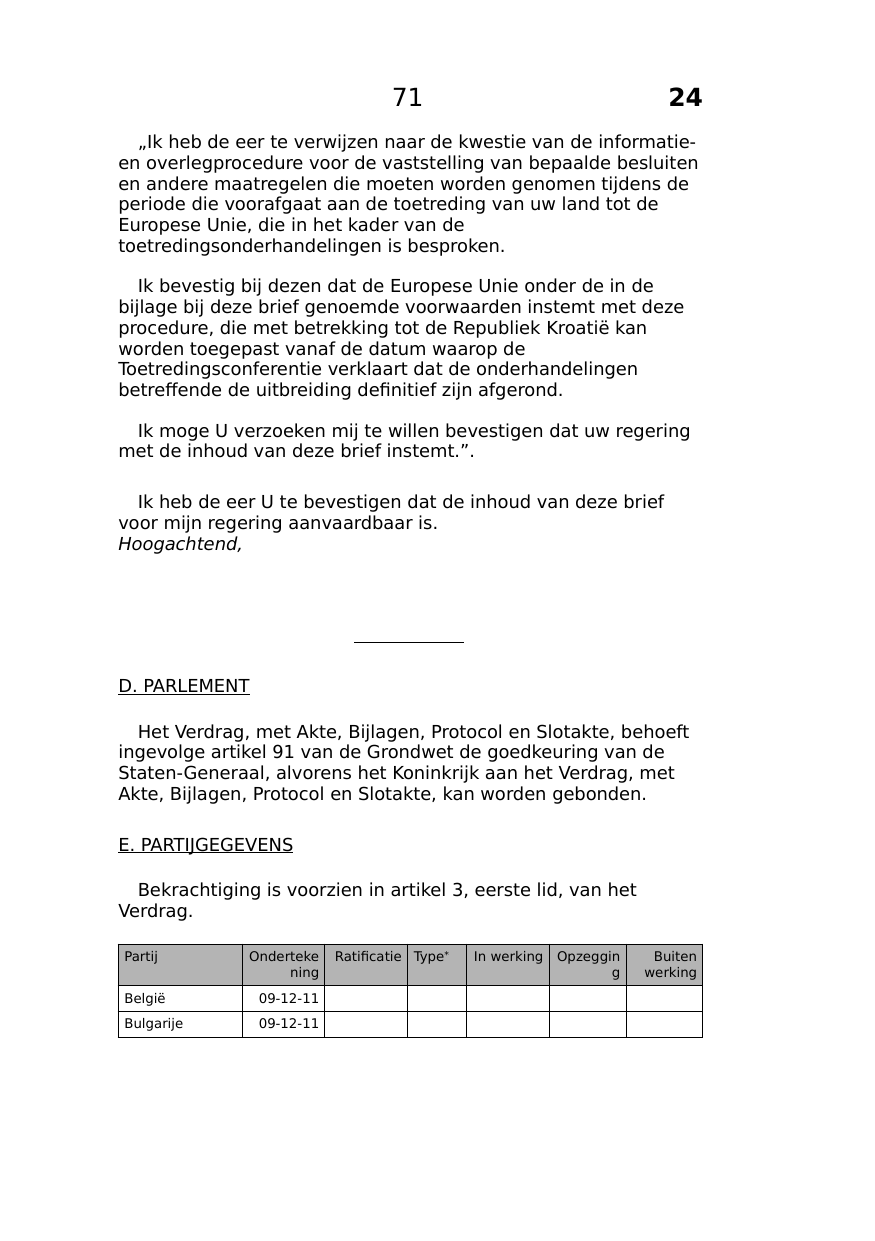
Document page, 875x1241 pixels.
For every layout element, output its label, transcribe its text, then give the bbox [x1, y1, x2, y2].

table_cell [408, 986, 466, 1011]
table_cell 09-12-11 [243, 1012, 324, 1037]
table_header Ondertekening [243, 945, 324, 985]
subtitle D. PARLEMENT [118, 676, 703, 696]
text Ik bevestig bij dezen dat de Europese Unie onder de in de bijlage bij deze brief genoemde voorwaarden instemt met deze procedure, die met betrekking tot de Republiek Kroatië kan worden toegepast vanaf de datum waarop de Toetredingsconferentie verklaart dat de onderhandelingen betreffende de uitbreiding definitief zijn afgerond. [118, 276, 703, 401]
text Hoogachtend, [118, 533, 703, 575]
table_cell België [119, 986, 242, 1011]
table_cell [627, 986, 702, 1011]
table_cell [550, 1012, 626, 1037]
table_cell [550, 986, 626, 1011]
table_cell [325, 986, 407, 1011]
table_header Ratificatie [325, 945, 407, 985]
table_header Opzegging [550, 945, 626, 985]
table_header In werking [467, 945, 549, 985]
table_header Type* [408, 945, 466, 985]
text Bekrachtiging is voorzien in artikel 3, eerste lid, van het Verdrag. [118, 880, 703, 922]
subtitle E. PARTIJGEGEVENS [118, 834, 703, 855]
table_cell [325, 1012, 407, 1037]
text Ik heb de eer U te bevestigen dat de inhoud van deze brief voor mijn regering aanvaardbaar is. [118, 492, 703, 533]
table_cell 09-12-11 [243, 986, 324, 1011]
table_header Buiten werking [627, 945, 702, 985]
text „Ik heb de eer te verwijzen naar de kwestie van de informatie- en overlegprocedure voor de vaststelling van bepaalde besluiten en andere maatregelen die moeten worden genomen tijdens de periode die voorafgaat aan de toetreding van uw land tot de Europese Unie, die in het kader van de toetredingsonderhandelingen is besproken. [118, 132, 703, 256]
table_cell Bulgarije [119, 1012, 242, 1037]
table_cell [467, 1012, 549, 1037]
text Het Verdrag, met Akte, Bijlagen, Protocol en Slotakte, behoeft ingevolge artikel 91 van de Grondwet de goedkeuring van de Staten-Generaal, alvorens het Koninkrijk aan het Verdrag, met Akte, Bijlagen, Protocol en Slotakte, kan worden gebonden. [118, 721, 703, 804]
table_cell [627, 1012, 702, 1037]
table_cell [408, 1012, 466, 1037]
table_header Partij [119, 945, 242, 985]
table_cell [467, 986, 549, 1011]
text Ik moge U verzoeken mij te willen bevestigen dat uw regering met de inhoud van deze brief instemt.”. [118, 421, 703, 462]
